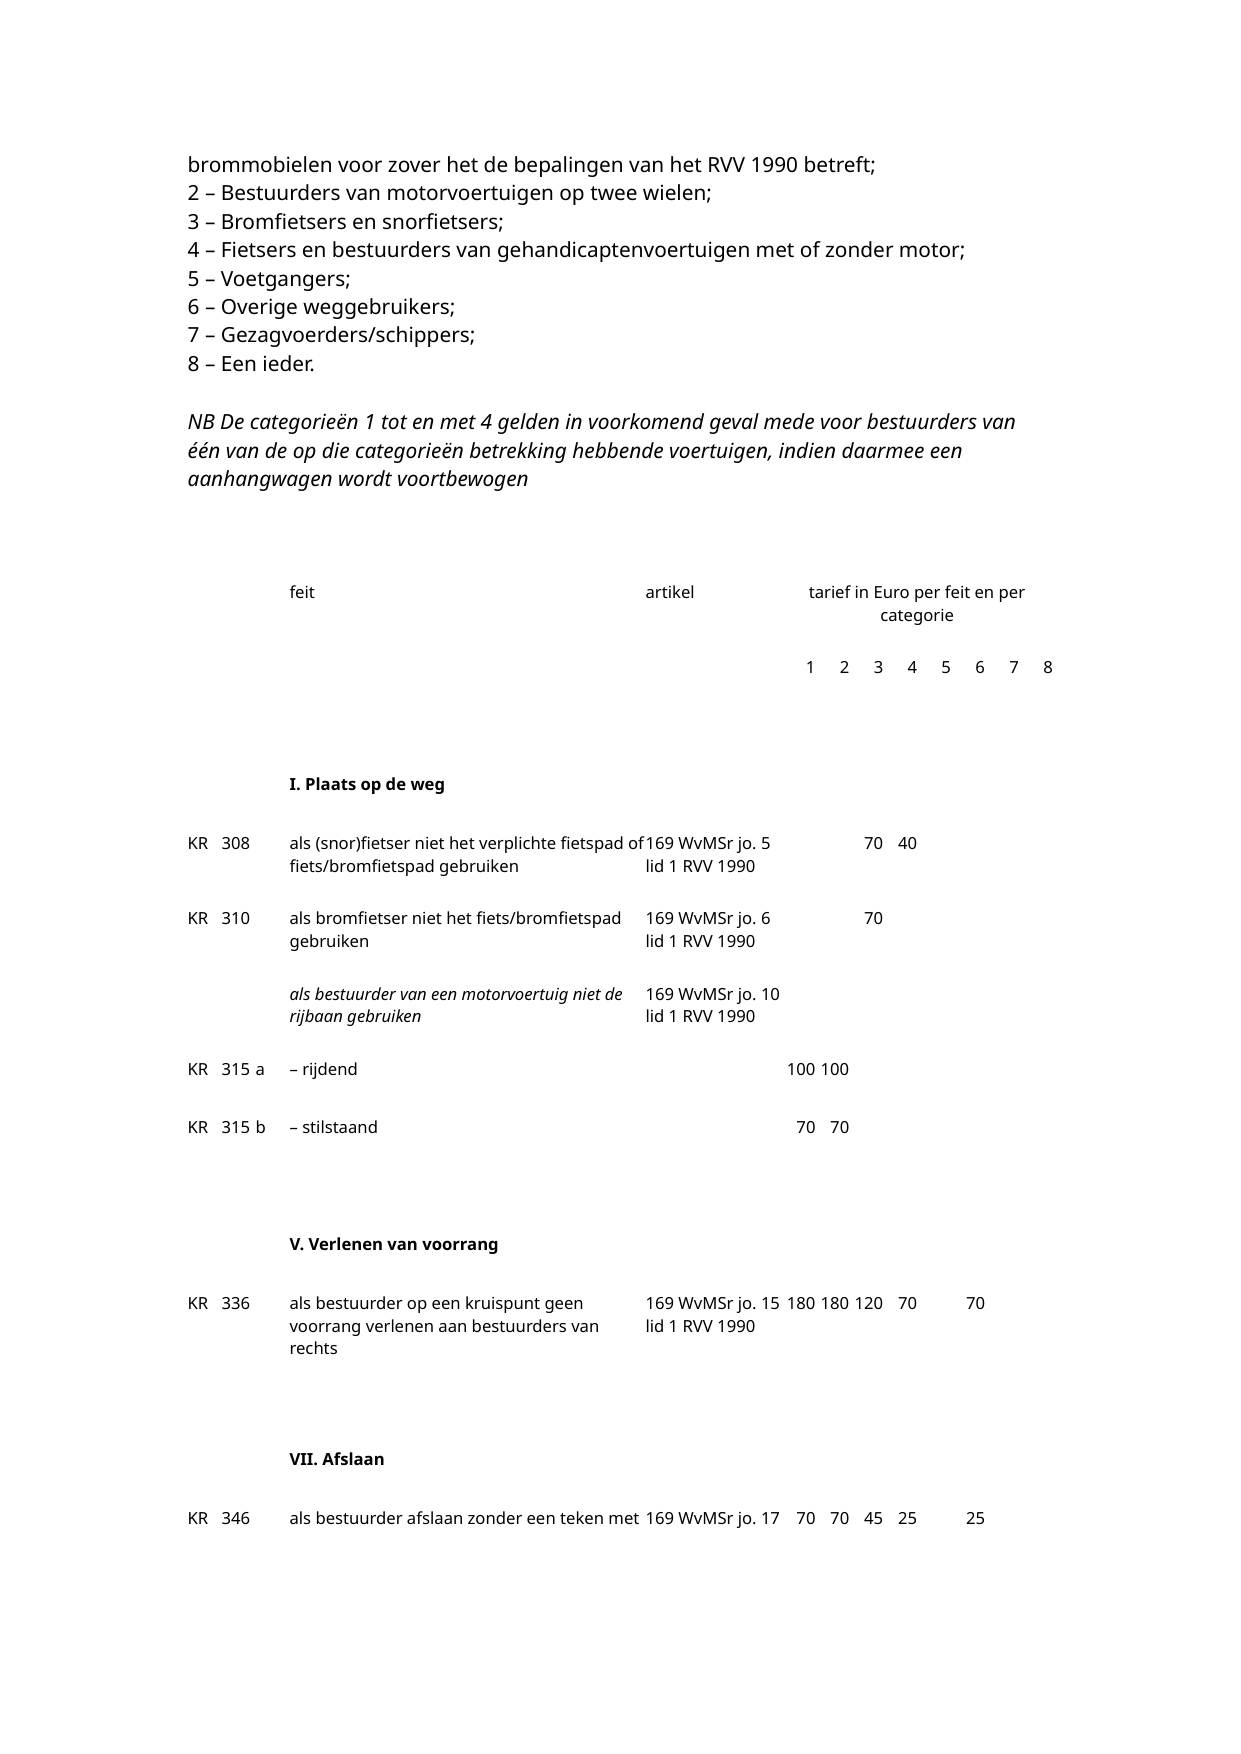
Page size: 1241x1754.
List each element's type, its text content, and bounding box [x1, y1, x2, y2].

table_cell [188, 1233, 221, 1291]
table_cell [221, 1233, 255, 1291]
table_cell [849, 773, 883, 831]
table_cell 4 [883, 656, 917, 714]
text 2 – Bestuurders van motorvoertuigen op twee wielen; [187, 178, 1053, 207]
table_cell [917, 982, 951, 1058]
table_cell 100 [815, 1058, 849, 1116]
table_cell [645, 773, 781, 831]
table_cell [951, 831, 985, 907]
table_cell 70 [781, 1506, 815, 1565]
table_header artikel [645, 581, 781, 656]
table_cell 40 [883, 831, 917, 907]
table_cell [221, 1448, 255, 1506]
table_cell [951, 773, 985, 831]
table_cell 346 [221, 1506, 255, 1565]
table_header [188, 581, 221, 656]
table_cell [1019, 715, 1053, 773]
table_cell VII. Afslaan [289, 1448, 645, 1506]
table_cell a [255, 1058, 289, 1116]
table_cell als bestuurder van een motorvoertuig niet de rijbaan gebruiken [289, 982, 645, 1058]
table_cell [951, 907, 985, 982]
table_cell [917, 773, 951, 831]
table_cell [781, 1448, 815, 1506]
table_cell 315 [221, 1058, 255, 1116]
table_cell [815, 982, 849, 1058]
table_cell [289, 1175, 645, 1233]
table_cell [255, 907, 289, 982]
table_cell [883, 1390, 917, 1448]
table_cell 2 [815, 656, 849, 714]
text 5 – Voetgangers; [187, 264, 1053, 292]
table_cell [781, 982, 815, 1058]
table_cell [255, 715, 289, 773]
table_cell [645, 715, 781, 773]
table_cell KR [188, 1116, 221, 1174]
table_cell als bestuurder afslaan zonder een teken met [289, 1506, 645, 1565]
table_cell [985, 1448, 1019, 1506]
table_cell [951, 1390, 985, 1448]
table_cell [951, 1448, 985, 1506]
table_cell [917, 1390, 951, 1448]
table_cell [188, 656, 221, 714]
table_cell 5 [917, 656, 951, 714]
table_cell [255, 1506, 289, 1565]
table_cell [985, 1175, 1019, 1233]
table_cell [255, 982, 289, 1058]
table_cell [645, 1116, 781, 1174]
table_cell [815, 1390, 849, 1448]
table_cell [1019, 1175, 1053, 1233]
table_cell [917, 1175, 951, 1233]
table_cell 180 [815, 1291, 849, 1389]
table_header [255, 581, 289, 656]
table_cell [883, 1448, 917, 1506]
table_cell [645, 1058, 781, 1116]
table_cell [849, 1390, 883, 1448]
table_cell [815, 773, 849, 831]
table_cell KR [188, 1058, 221, 1116]
table_cell 25 [883, 1506, 917, 1565]
table_cell [985, 831, 1019, 907]
table_cell [985, 1233, 1019, 1291]
table_cell [985, 1291, 1019, 1389]
table_cell [985, 1116, 1019, 1174]
table_cell [815, 715, 849, 773]
table_cell [188, 982, 221, 1058]
table_cell 70 [815, 1506, 849, 1565]
table_cell [781, 831, 815, 907]
table_cell 336 [221, 1291, 255, 1389]
table_cell [883, 1116, 917, 1174]
table_cell [1019, 1506, 1053, 1565]
table_cell [1019, 1291, 1053, 1389]
table_cell [255, 1390, 289, 1448]
table_cell [221, 656, 255, 714]
table_cell [883, 982, 917, 1058]
text 4 – Fietsers en bestuurders van gehandicaptenvoertuigen met of zonder motor; [187, 235, 1053, 264]
table_cell [951, 1233, 985, 1291]
table_header tarief in Euro per feit en per categorie [781, 581, 1053, 656]
table_cell [221, 715, 255, 773]
table_cell als bestuurder op een kruispunt geen voorrang verlenen aan bestuurders van rechts [289, 1291, 645, 1389]
table_cell 169 WvMSr jo. 10 lid 1 RVV 1990 [645, 982, 781, 1058]
table_cell 3 [849, 656, 883, 714]
text 6 – Overige weggebruikers; [187, 292, 1053, 321]
table_cell [221, 1175, 255, 1233]
table_cell [1019, 907, 1053, 982]
table_cell KR [188, 831, 221, 907]
table_cell [849, 1448, 883, 1506]
table_cell [645, 1448, 781, 1506]
table_cell [917, 907, 951, 982]
table_cell 25 [951, 1506, 985, 1565]
table_cell [1019, 982, 1053, 1058]
table_cell [985, 715, 1019, 773]
table_cell [917, 1448, 951, 1506]
table_cell [255, 1233, 289, 1291]
table_cell [849, 1116, 883, 1174]
table_cell [849, 1175, 883, 1233]
table_cell [883, 1058, 917, 1116]
table_cell [645, 1233, 781, 1291]
table_cell [951, 1175, 985, 1233]
table_cell [1019, 1390, 1053, 1448]
table_cell b [255, 1116, 289, 1174]
table_cell [985, 773, 1019, 831]
table_cell – rijdend [289, 1058, 645, 1116]
table_cell [255, 1291, 289, 1389]
table_cell KR [188, 1291, 221, 1389]
table_cell [883, 1233, 917, 1291]
table_cell 8 [1019, 656, 1053, 714]
table_cell [1019, 831, 1053, 907]
table_cell [815, 831, 849, 907]
table_cell 45 [849, 1506, 883, 1565]
table_cell [985, 1058, 1019, 1116]
table_cell [815, 907, 849, 982]
table_cell 120 [849, 1291, 883, 1389]
table_cell [917, 831, 951, 907]
table_cell [883, 1175, 917, 1233]
table_cell [985, 982, 1019, 1058]
text 8 – Een ieder. [187, 349, 1053, 377]
text 7 – Gezagvoerders/schippers; [187, 321, 1053, 349]
table_cell [1019, 1233, 1053, 1291]
table_cell I. Plaats op de weg [289, 773, 645, 831]
table_cell [188, 1175, 221, 1233]
table_cell [1019, 1448, 1053, 1506]
table_cell KR [188, 907, 221, 982]
table_cell [255, 831, 289, 907]
table_cell [883, 773, 917, 831]
table_cell – stilstaand [289, 1116, 645, 1174]
table_cell [849, 982, 883, 1058]
text brommobielen voor zover het de bepalingen van het RVV 1990 betreft; [187, 150, 1053, 178]
table_cell als bromfietser niet het fiets/bromfietspad gebruiken [289, 907, 645, 982]
table_cell 70 [883, 1291, 917, 1389]
table_cell 169 WvMSr jo. 5 lid 1 RVV 1990 [645, 831, 781, 907]
table_cell 169 WvMSr jo. 6 lid 1 RVV 1990 [645, 907, 781, 982]
table_cell [255, 1175, 289, 1233]
table_cell V. Verlenen van voorrang [289, 1233, 645, 1291]
table_cell [917, 1116, 951, 1174]
table_cell 70 [849, 907, 883, 982]
table_cell [645, 1175, 781, 1233]
table_cell [221, 982, 255, 1058]
table_cell [1019, 1058, 1053, 1116]
table_cell [917, 1506, 951, 1565]
table_cell 6 [951, 656, 985, 714]
table_cell [815, 1448, 849, 1506]
table_cell KR [188, 1506, 221, 1565]
table_cell [255, 656, 289, 714]
table_cell [1019, 1116, 1053, 1174]
table_cell [951, 1058, 985, 1116]
text 3 – Bromfietsers en snorfietsers; [187, 207, 1053, 235]
table_cell 70 [781, 1116, 815, 1174]
table_cell [1019, 773, 1053, 831]
table_cell 70 [951, 1291, 985, 1389]
table_cell [255, 773, 289, 831]
table_cell [188, 715, 221, 773]
table_cell [188, 773, 221, 831]
table_cell 7 [985, 656, 1019, 714]
table_cell 169 WvMSr jo. 15 lid 1 RVV 1990 [645, 1291, 781, 1389]
table_cell [815, 1175, 849, 1233]
table_cell [188, 1390, 221, 1448]
table_cell [883, 907, 917, 982]
table_cell 180 [781, 1291, 815, 1389]
table_cell [951, 1116, 985, 1174]
table_cell [849, 1058, 883, 1116]
table_cell [917, 1291, 951, 1389]
table_cell [781, 1390, 815, 1448]
table_cell 315 [221, 1116, 255, 1174]
table_cell 1 [781, 656, 815, 714]
table_cell [645, 1390, 781, 1448]
table_cell [883, 715, 917, 773]
table_cell [255, 1448, 289, 1506]
table_cell [951, 982, 985, 1058]
table_cell [781, 773, 815, 831]
table_cell [289, 656, 645, 714]
table_cell [781, 1233, 815, 1291]
table_cell [221, 773, 255, 831]
table_cell [917, 715, 951, 773]
table_cell [221, 1390, 255, 1448]
table_cell [917, 1233, 951, 1291]
table_cell 70 [849, 831, 883, 907]
table_cell 100 [781, 1058, 815, 1116]
table_header feit [289, 581, 645, 656]
table_cell [645, 656, 781, 714]
text NB De categorieën 1 tot en met 4 gelden in voorkomend geval mede voor bestuurders van één van de op die categorieën betrekking hebbende voertuigen, indien daarmee een aanhangwagen wordt voortbewogen [187, 407, 1053, 493]
table_cell 310 [221, 907, 255, 982]
table_header [221, 581, 255, 656]
table_cell [781, 907, 815, 982]
table_cell [951, 715, 985, 773]
table_cell [849, 1233, 883, 1291]
table_cell [985, 1390, 1019, 1448]
table_cell [289, 715, 645, 773]
table_cell [188, 1448, 221, 1506]
table_cell [781, 715, 815, 773]
table_cell 308 [221, 831, 255, 907]
table_cell [781, 1175, 815, 1233]
table_cell [849, 715, 883, 773]
table_cell [985, 907, 1019, 982]
table_cell [917, 1058, 951, 1116]
table_cell 70 [815, 1116, 849, 1174]
table_cell als (snor)fietser niet het verplichte fietspad of fiets/bromfietspad gebruiken [289, 831, 645, 907]
table_cell [985, 1506, 1019, 1565]
table_cell 169 WvMSr jo. 17 [645, 1506, 781, 1565]
table_cell [289, 1390, 645, 1448]
table_cell [815, 1233, 849, 1291]
